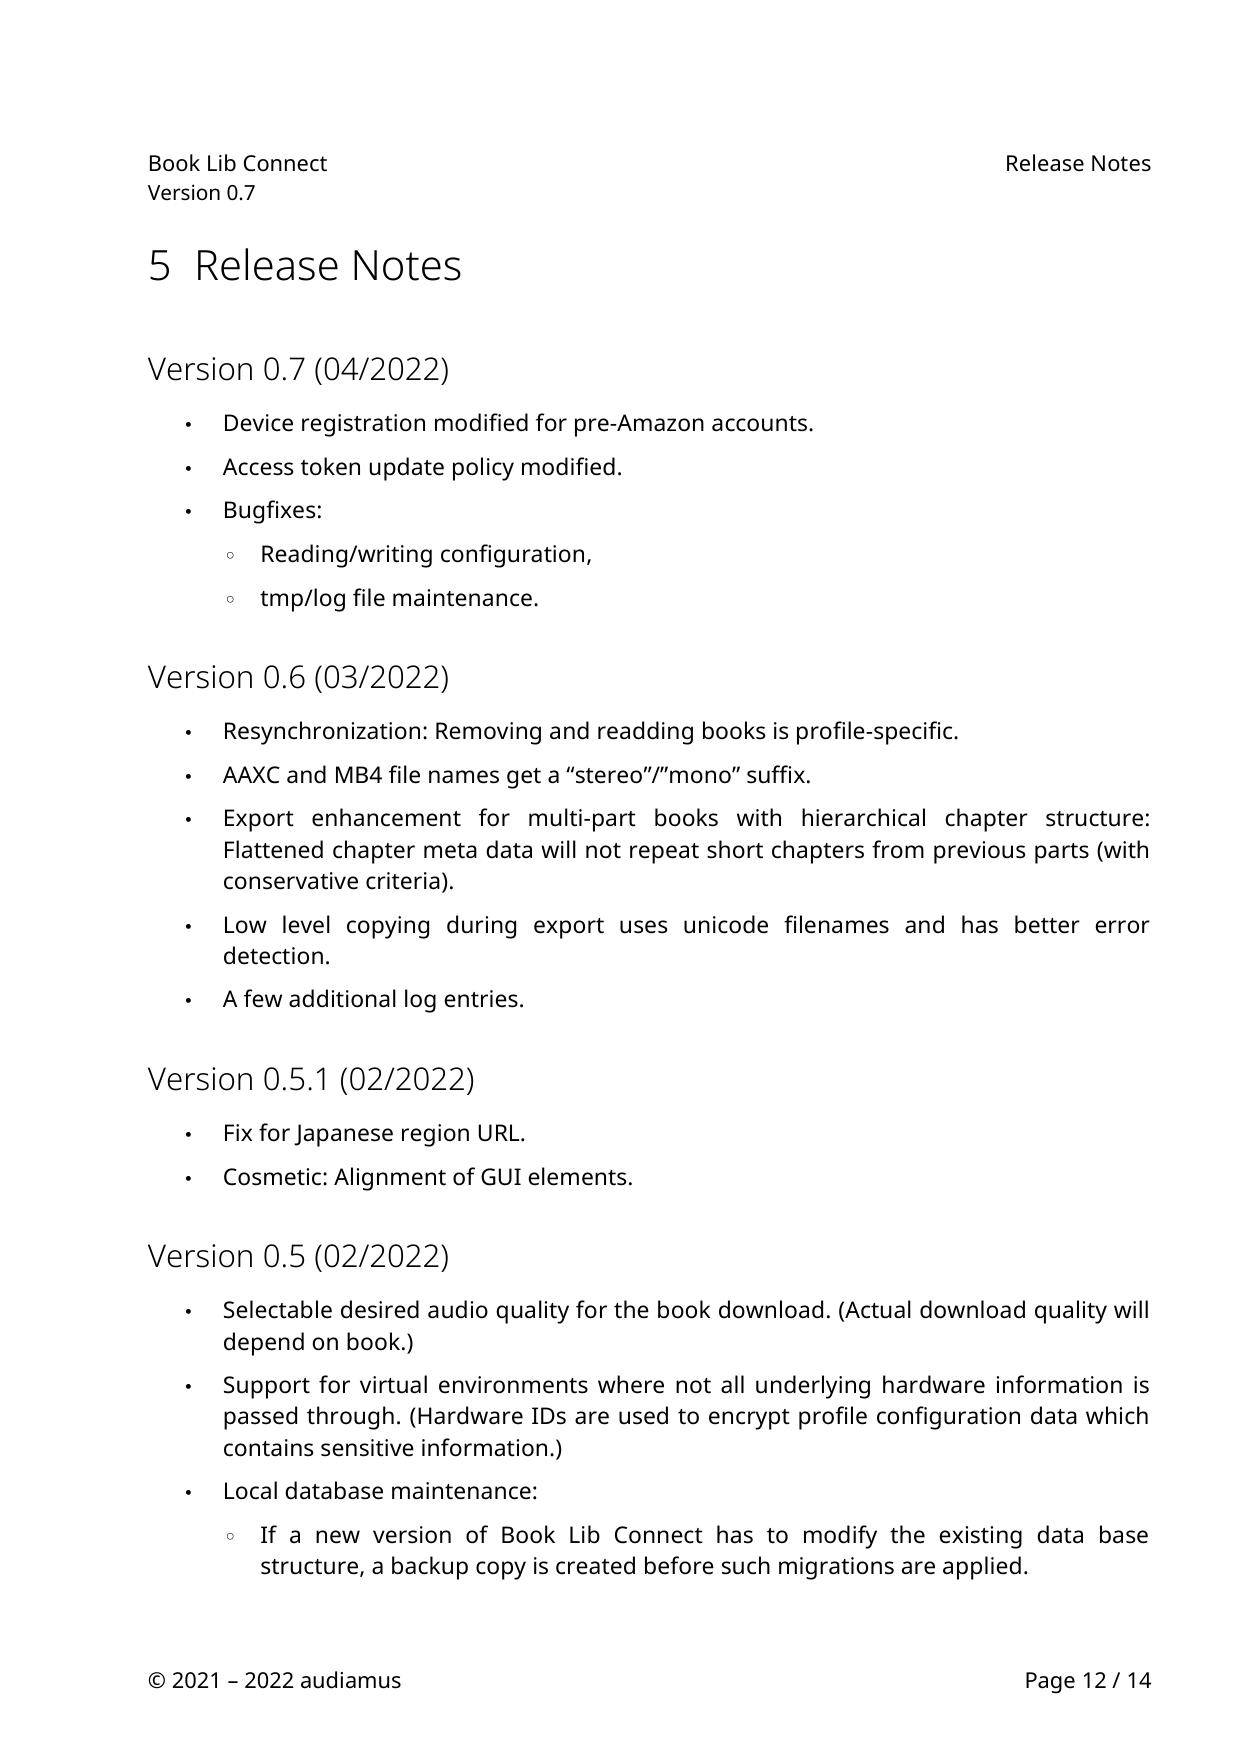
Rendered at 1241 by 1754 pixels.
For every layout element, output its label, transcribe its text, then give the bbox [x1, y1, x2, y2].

list If a new version of Book Lib Connect has to modify the existing data base structure, a backup copy is created before such migrations are applied. [223, 1519, 1152, 1581]
list Support for virtual environments where not all underlying hardware information is passed through. (Hardware IDs are used to encrypt profile configuration data which contains sensitive information.) [185, 1369, 1152, 1463]
list Reading/writing configuration, [223, 538, 1152, 569]
subtitle Version 0.5 (02/2022) [148, 1234, 1152, 1276]
list Device registration modified for pre-Amazon accounts. [185, 407, 1152, 438]
list Bugfixes: [185, 494, 1152, 526]
list Selectable desired audio quality for the book download. (Actual download quality will depend on book.) [185, 1294, 1152, 1357]
subtitle Version 0.6 (03/2022) [148, 655, 1152, 697]
subtitle Release Notes [148, 235, 1152, 292]
list A few additional log entries. [185, 983, 1152, 1015]
list Resynchronization: Removing and readding books is profile-specific. [185, 715, 1152, 746]
list Export enhancement for multi-part books with hierarchical chapter structure: Flattened chapter meta data will not repeat short chapters from previous parts (with conservative criteria). [185, 802, 1152, 896]
list AAXC and MB4 file names get a “stereo”/”mono” suffix. [185, 759, 1152, 790]
list Access token update policy modified. [185, 451, 1152, 482]
subtitle Version 0.5.1 (02/2022) [148, 1057, 1152, 1099]
list tmp/log file maintenance. [223, 582, 1152, 613]
list Local database maintenance: [185, 1475, 1152, 1506]
list Low level copying during export uses unicode filenames and has better error detection. [185, 908, 1152, 971]
list Cosmetic: Alignment of GUI elements. [185, 1161, 1152, 1192]
subtitle Version 0.7 (04/2022) [148, 347, 1152, 389]
list Fix for Japanese region URL. [185, 1117, 1152, 1148]
